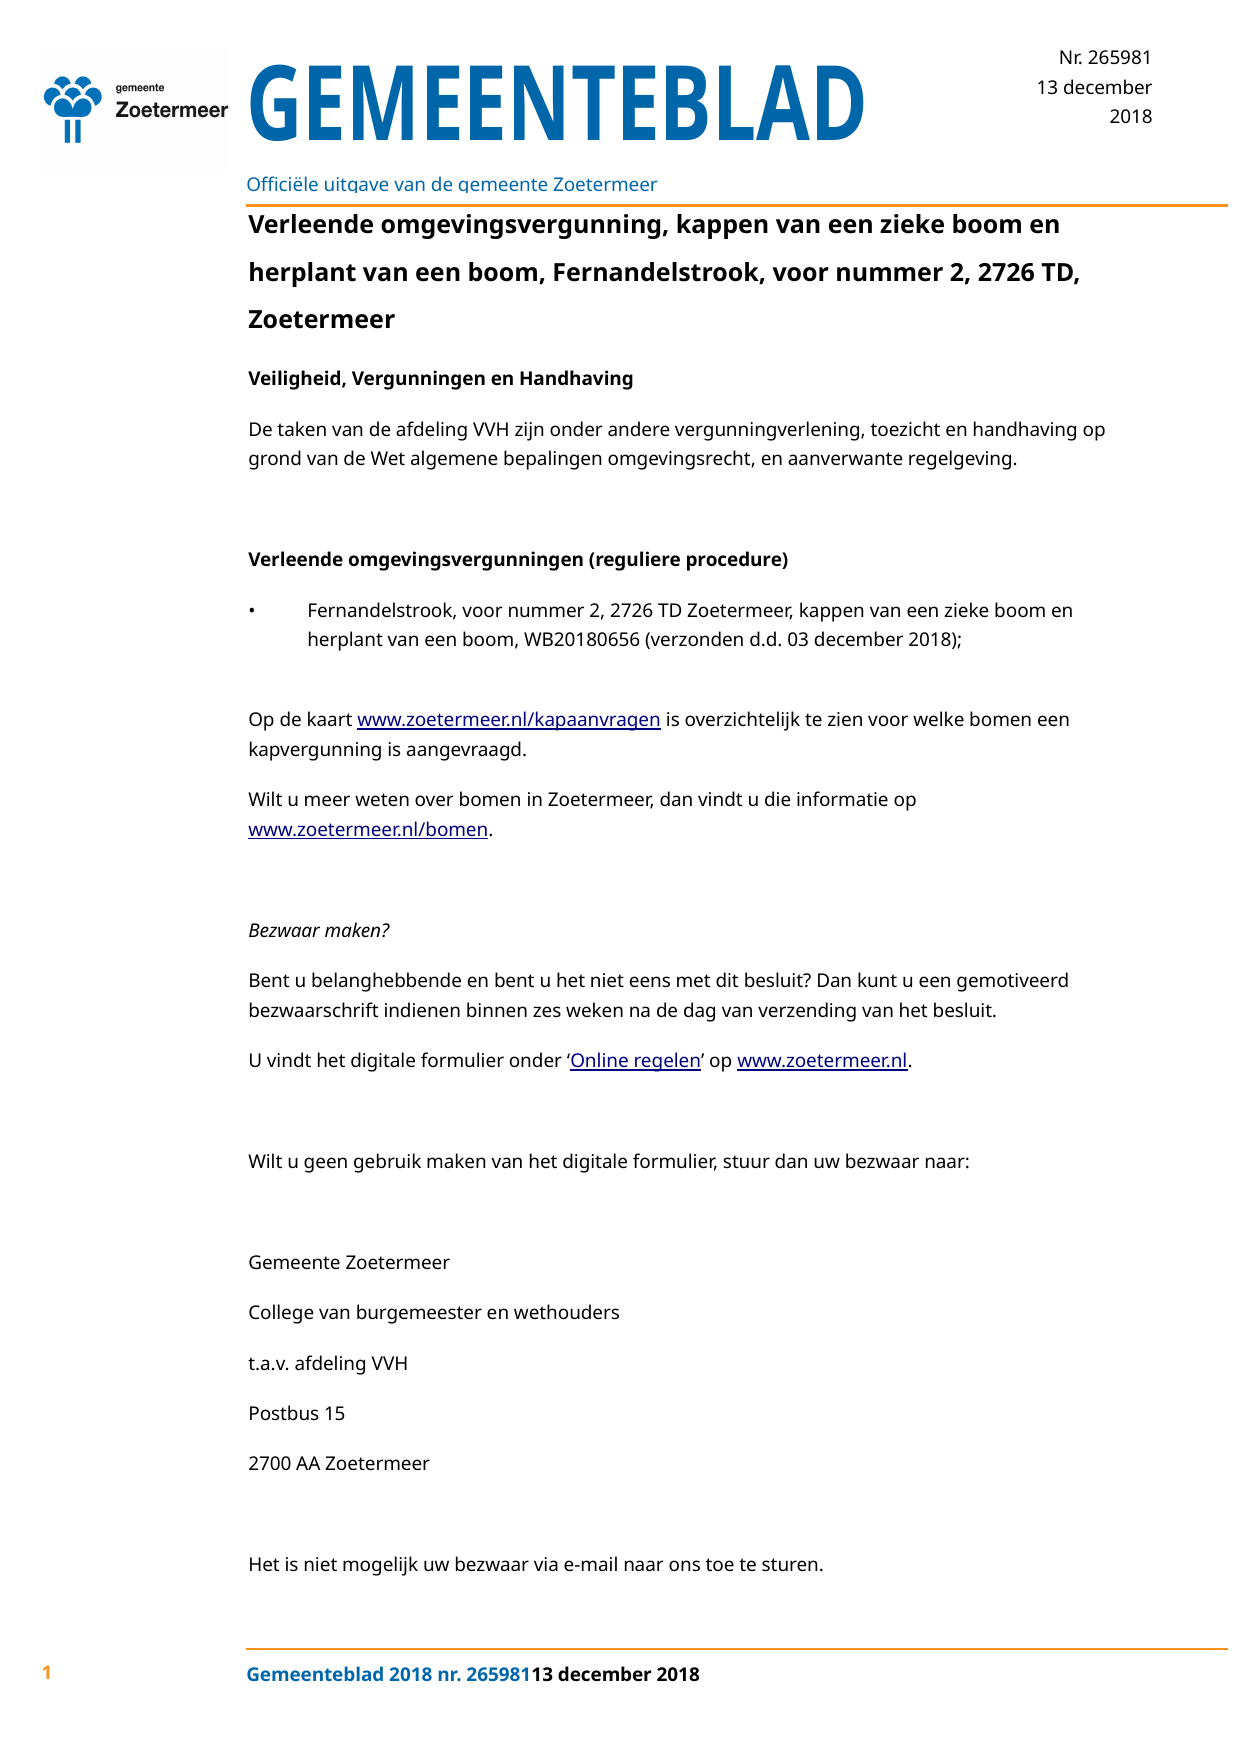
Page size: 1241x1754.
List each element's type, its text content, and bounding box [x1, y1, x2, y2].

text De taken van de afdeling VVH zijn onder andere vergunningverlening, toezicht en handhaving op grond van de Wet algemene bepalingen omgevingsrecht, en aanverwante regelgeving. [248, 416, 1152, 471]
text Het is niet mogelijk uw bezwaar via e-mail naar ons toe te sturen. [248, 1551, 1152, 1577]
text Bent u belanghebbende en bent u het niet eens met dit besluit? Dan kunt u een gemotiveerd bezwaarschrift indienen binnen zes weken na de dag van verzending van het besluit. [248, 967, 1152, 1022]
text Bezwaar maken? [248, 917, 1152, 942]
text 2700 AA Zoetermeer [248, 1451, 1152, 1476]
text Wilt u meer weten over bomen in Zoetermeer, dan vindt u die informatie op www.zoetermeer.nl/bomen. [248, 786, 1152, 842]
picture [41, 47, 231, 172]
text Gemeente Zoetermeer [248, 1249, 1152, 1274]
text Verleende omgevingsvergunning, kappen van een zieke boom en herplant van een boom, Fernandelstrook, voor nummer 2, 2726 TD, Zoetermeer [248, 207, 1152, 336]
text U vindt het digitale formulier onder ‘Online regelen’ op www.zoetermeer.nl. [248, 1047, 1152, 1073]
text Veiligheid, Vergunningen en Handhaving [248, 366, 1152, 391]
text Verleende omgevingsvergunningen (reguliere procedure) [248, 546, 1152, 572]
text Wilt u geen gebruik maken van het digitale formulier, stuur dan uw bezwaar naar: [248, 1148, 1152, 1174]
text Postbus 15 [248, 1400, 1152, 1426]
text College van burgemeester en wethouders [248, 1299, 1152, 1325]
text Op de kaart www.zoetermeer.nl/kapaanvragen is overzichtelijk te zien voor welke bomen een kapvergunning is aangevraagd. [248, 706, 1152, 762]
list Fernandelstrook, voor nummer 2, 2726 TD Zoetermeer, kappen van een zieke boom en herplant van een boom, WB20180656 (verzonden d.d. 03 december 2018); [248, 597, 1152, 652]
text t.a.v. afdeling VVH [248, 1350, 1152, 1375]
